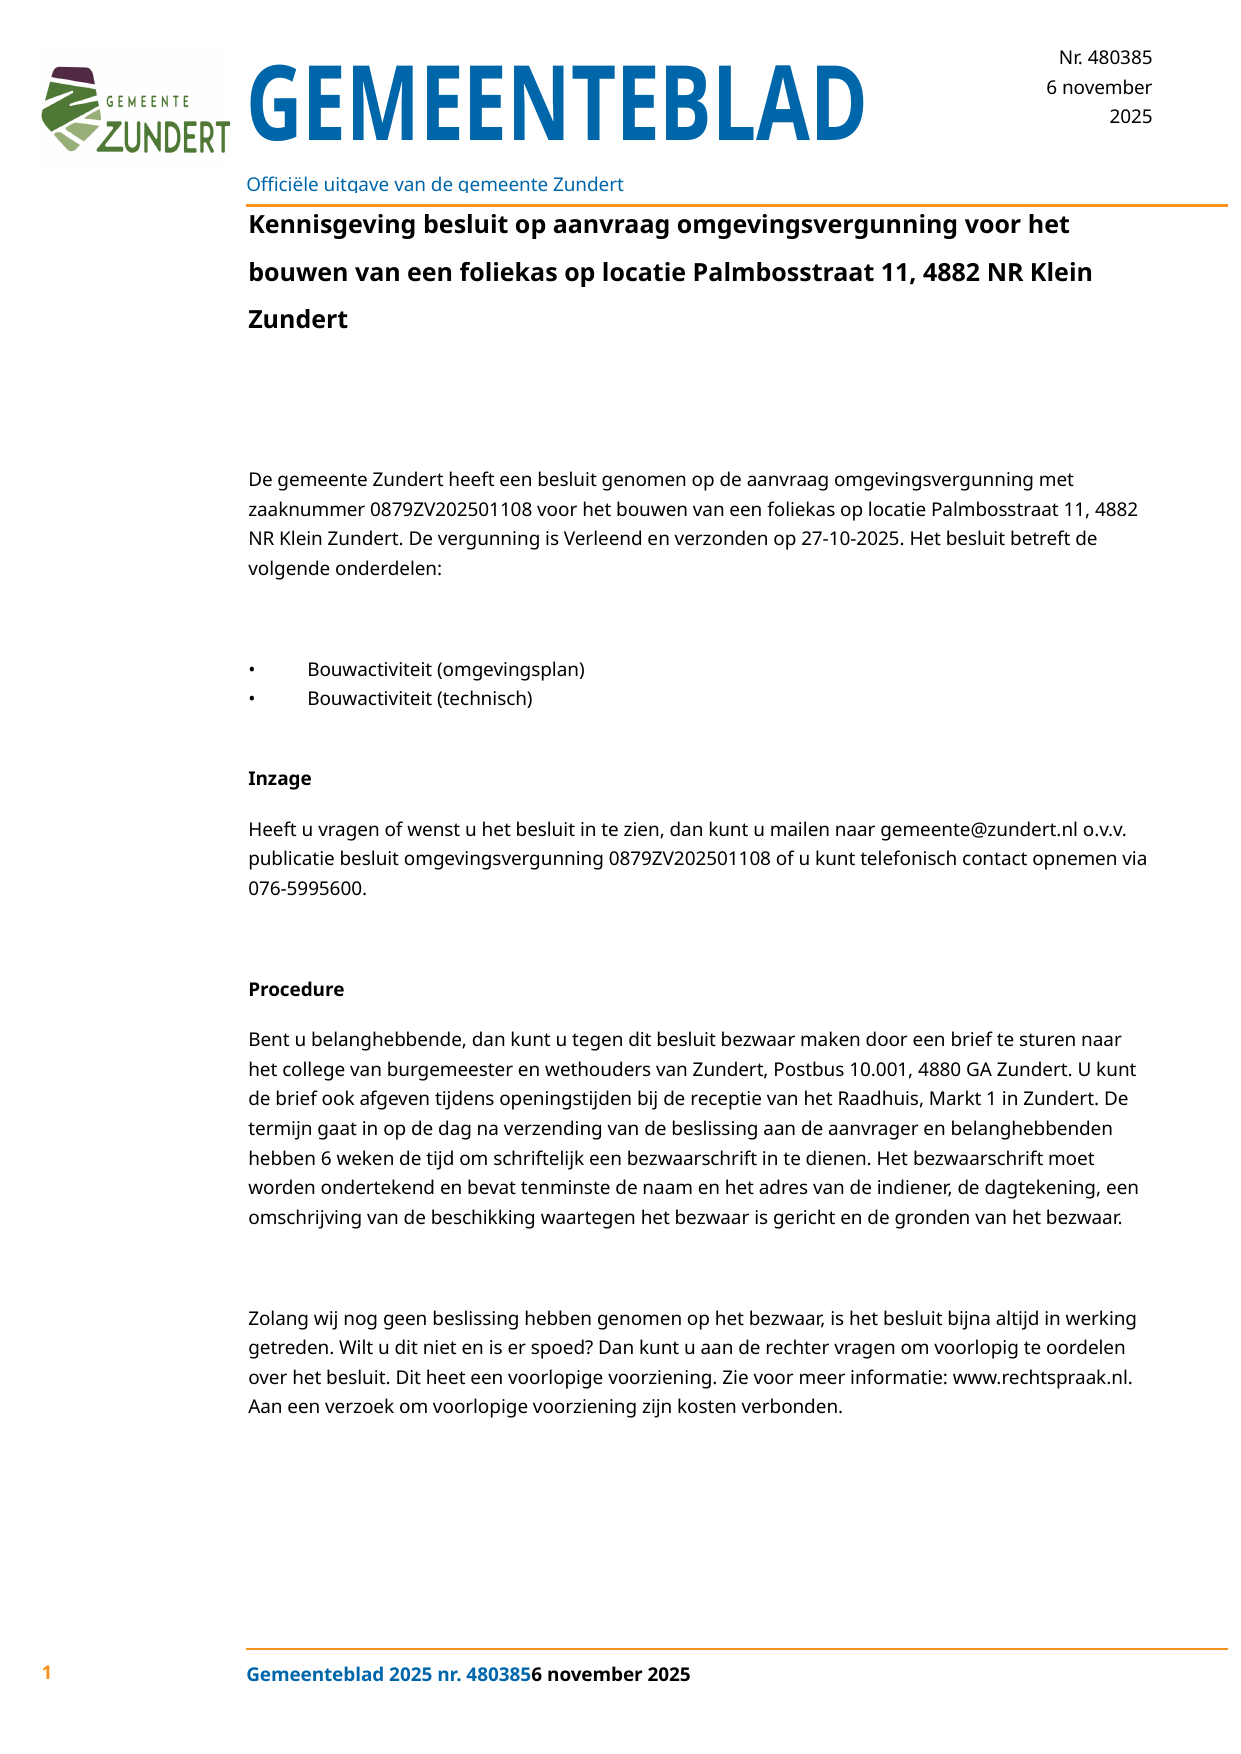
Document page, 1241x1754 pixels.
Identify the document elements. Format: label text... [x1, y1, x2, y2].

text De gemeente Zundert heeft een besluit genomen op de aanvraag omgevingsvergunning met zaaknummer 0879ZV202501108 voor het bouwen van een foliekas op locatie Palmbosstraat 11, 4882 NR Klein Zundert. De vergunning is Verleend en verzonden op 27-10-2025. Het besluit betreft de volgende onderdelen: [248, 466, 1152, 581]
text Heeft u vragen of wenst u het besluit in te zien, dan kunt u mailen naar gemeente@zundert.nl o.v.v. publicatie besluit omgevingsvergunning 0879ZV202501108 of u kunt telefonisch contact opnemen via 076-5995600. [248, 816, 1152, 901]
text Bent u belanghebbende, dan kunt u tegen dit besluit bezwaar maken door een brief te sturen naar het college van burgemeester en wethouders van Zundert, Postbus 10.001, 4880 GA Zundert. U kunt de brief ook afgeven tijdens openingstijden bij de receptie van het Raadhuis, Markt 1 in Zundert. De termijn gaat in op de dag na verzending van de beslissing aan de aanvrager en belanghebbenden hebben 6 weken de tijd om schriftelijk een bezwaarschrift in te dienen. Het bezwaarschrift moet worden ondertekend en bevat tenminste de naam en het adres van de indiener, de dagtekening, een omschrijving van de beschikking waartegen het bezwaar is gericht en de gronden van het bezwaar. [248, 1026, 1152, 1229]
list Bouwactiviteit (omgevingsplan) [248, 656, 1152, 682]
list Bouwactiviteit (technisch) [248, 686, 1152, 711]
text Kennisgeving besluit op aanvraag omgevingsvergunning voor het bouwen van een foliekas op locatie Palmbosstraat 11, 4882 NR Klein Zundert [248, 207, 1152, 336]
picture [41, 47, 231, 172]
text Procedure [248, 976, 1152, 1002]
text Zolang wij nog geen beslissing hebben genomen op het bezwaar, is het besluit bijna altijd in werking getreden. Wilt u dit niet en is er spoed? Dan kunt u aan de rechter vragen om voorlopig te oordelen over het besluit. Dit heet een voorlopige voorziening. Zie voor meer informatie: www.rechtspraak.nl. Aan een verzoek om voorlopige voorziening zijn kosten verbonden. [248, 1305, 1152, 1419]
text Inzage [248, 766, 1152, 791]
